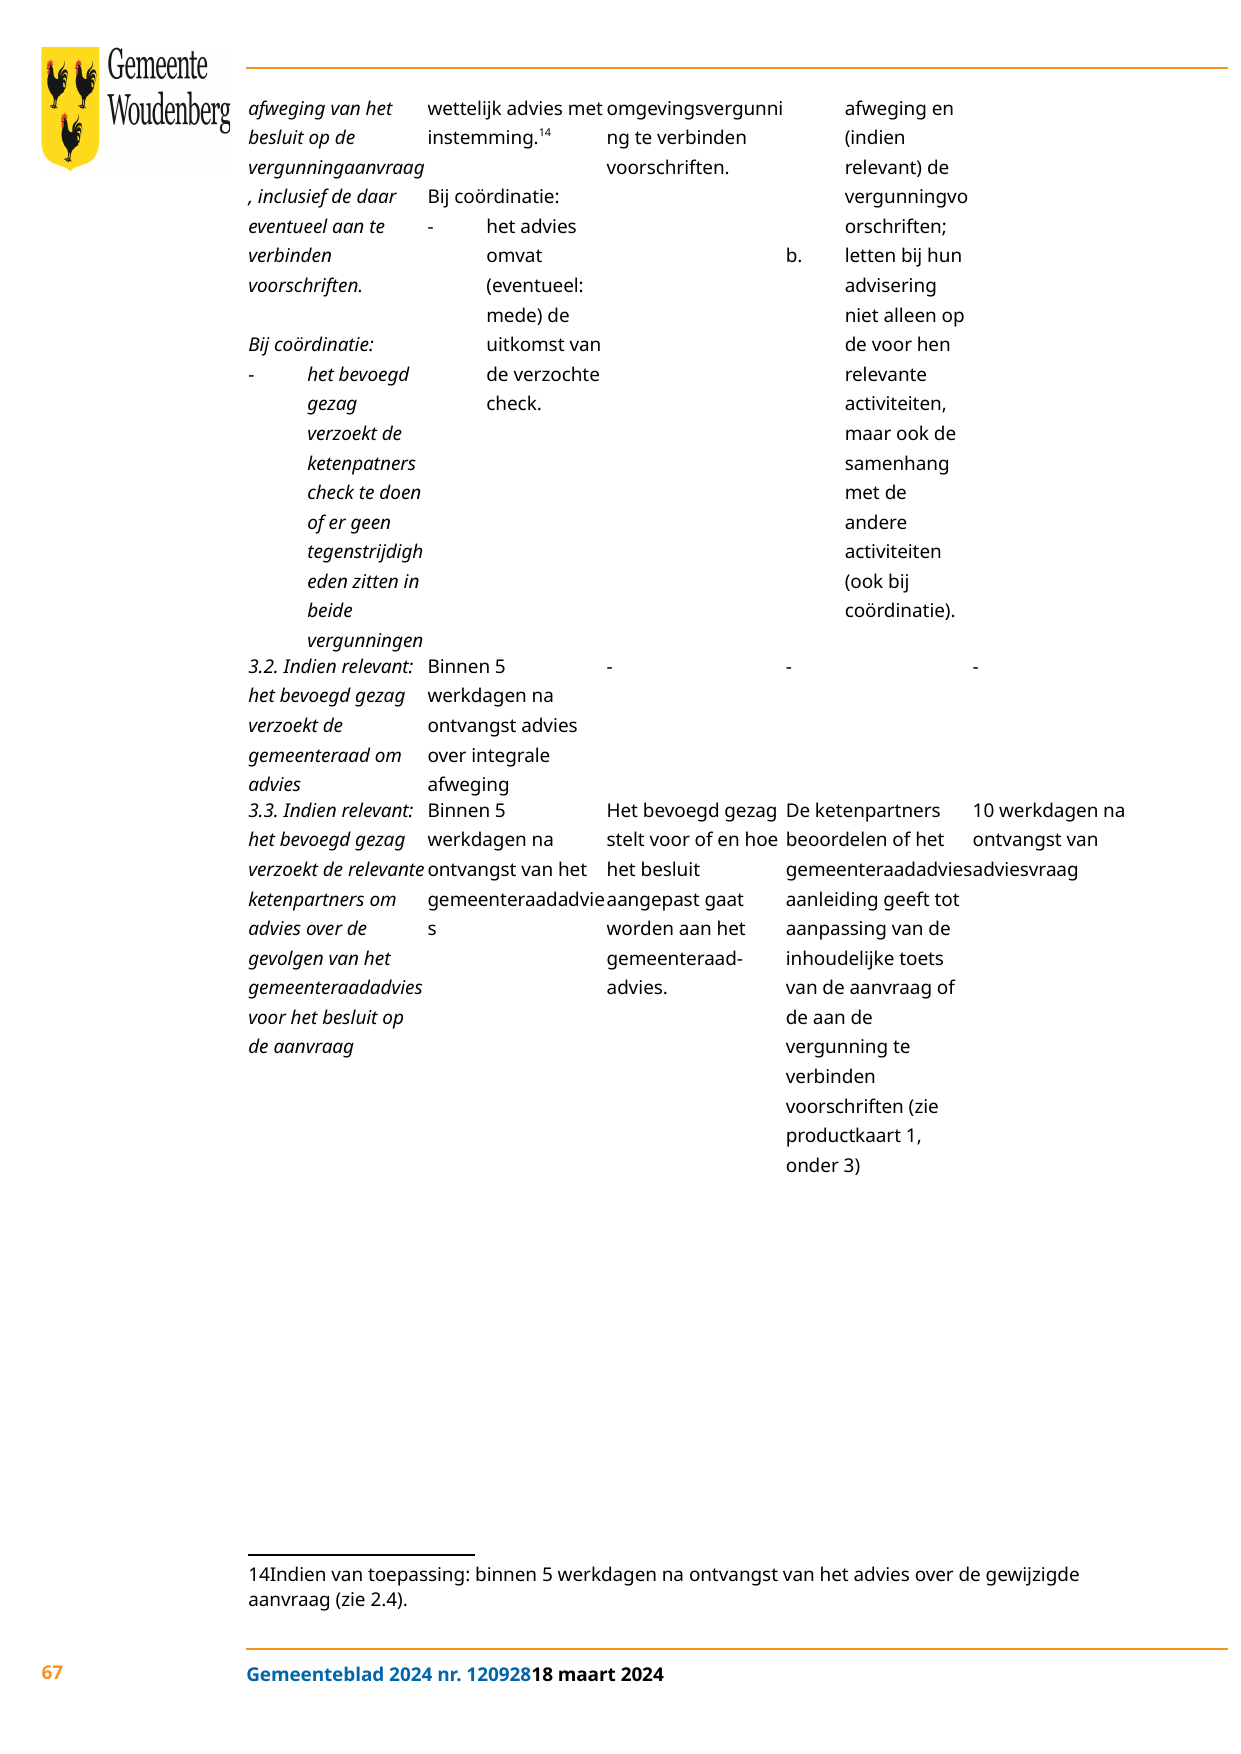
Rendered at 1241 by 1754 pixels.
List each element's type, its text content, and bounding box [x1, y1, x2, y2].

table_cell [973, 95, 1152, 653]
table_cell 10 werkdagen na ontvangst van adviesvraag [973, 797, 1152, 1178]
picture [41, 47, 231, 172]
table_cell - [786, 653, 972, 797]
table_cell Binnen 5 werkdagen na ontvangst advies over integrale afweging [427, 653, 606, 797]
table_cell afweging en (indien relevant) de vergunningvoorschriften; letten bij hun advisering niet alleen op de voor hen relevante activiteiten, maar ook de samenhang met de andere activiteiten (ook bij coördinatie). [786, 95, 972, 653]
table_cell 3.3. Indien relevant: het bevoegd gezag verzoekt de relevante ketenpartners om advies over de gevolgen van het gemeenteraadadvies voor het besluit op de aanvraag [248, 797, 427, 1178]
table_cell - [973, 653, 1152, 797]
table_cell wettelijk advies met instemming. Bij coördinatie: het advies omvat (eventueel: mede) de uitkomst van de verzochte check. [427, 95, 606, 653]
table_cell Binnen 5 werkdagen na ontvangst van het gemeenteraadadvies [427, 797, 606, 1178]
table_cell omgevingsvergunning te verbinden voorschriften. [606, 95, 786, 653]
table_cell Het bevoegd gezag stelt voor of en hoe het besluit aangepast gaat worden aan het gemeenteraad-advies. [606, 797, 786, 1178]
table_cell - [606, 653, 786, 797]
table_cell 3.2. Indien relevant: het bevoegd gezag verzoekt de gemeenteraad om advies [248, 653, 427, 797]
table_cell afweging van het besluit op de vergunningaanvraag, inclusief de daar eventueel aan te verbinden voorschriften. Bij coördinatie: het bevoegd gezag verzoekt de ketenpatners check te doen of er geen tegenstrijdigheden zitten in beide vergunningen [248, 95, 427, 653]
table_cell De ketenpartners beoordelen of het gemeenteraadadvies aanleiding geeft tot aanpassing van de inhoudelijke toets van de aanvraag of de aan de vergunning te verbinden voorschriften (zie productkaart 1, onder 3) [786, 797, 972, 1178]
